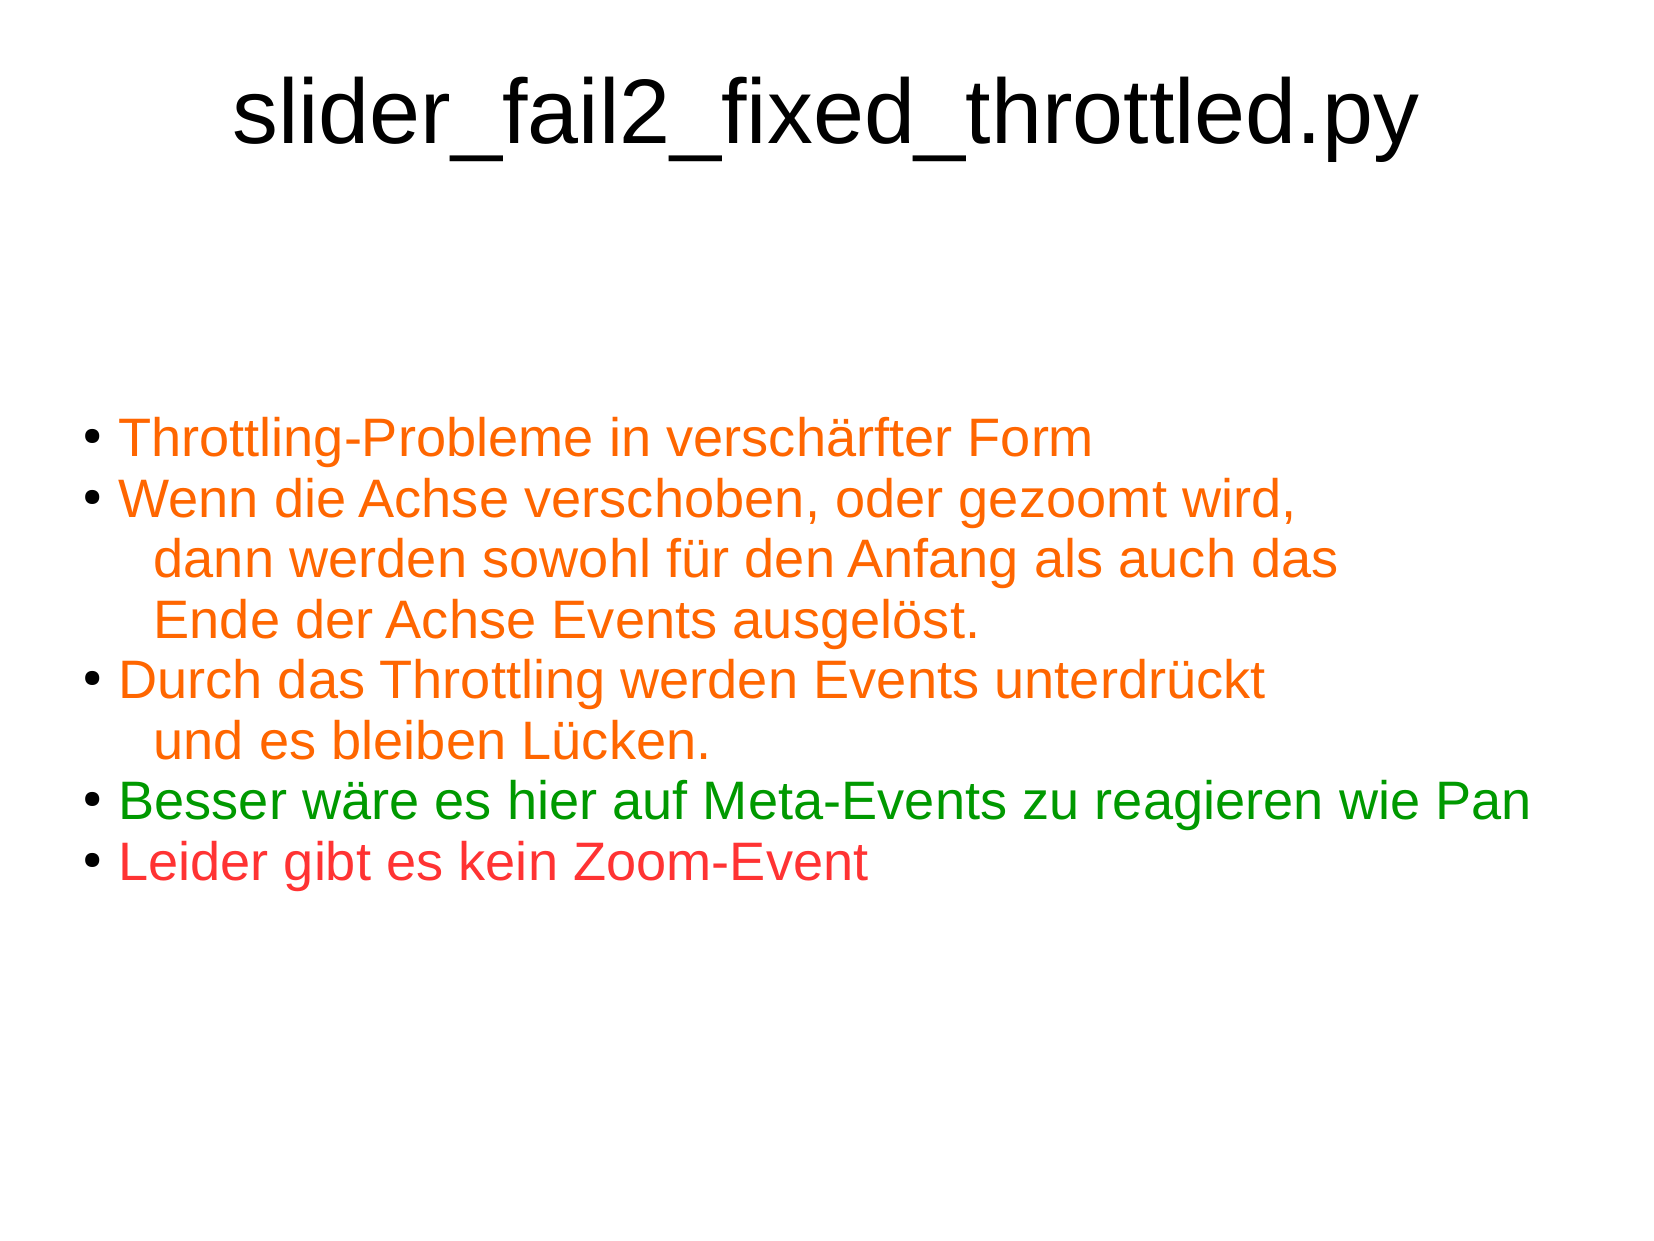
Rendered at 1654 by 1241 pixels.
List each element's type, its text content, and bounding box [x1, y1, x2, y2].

subtitle Throttling-Probleme in verschärfter Form Wenn die Achse verschoben, oder gezoomt wird, dann werden sowohl für den Anfang als auch das Ende der Achse Events ausgelöst. Durch das Throttling werden Events unterdrückt und es bleiben Lücken. Besser wäre es hier auf Meta-Events zu reagieren wie Pan Leider gibt es kein Zoom-Event [82, 290, 1571, 1010]
title slider_fail2_fixed_throttled.py [82, 8, 1571, 216]
